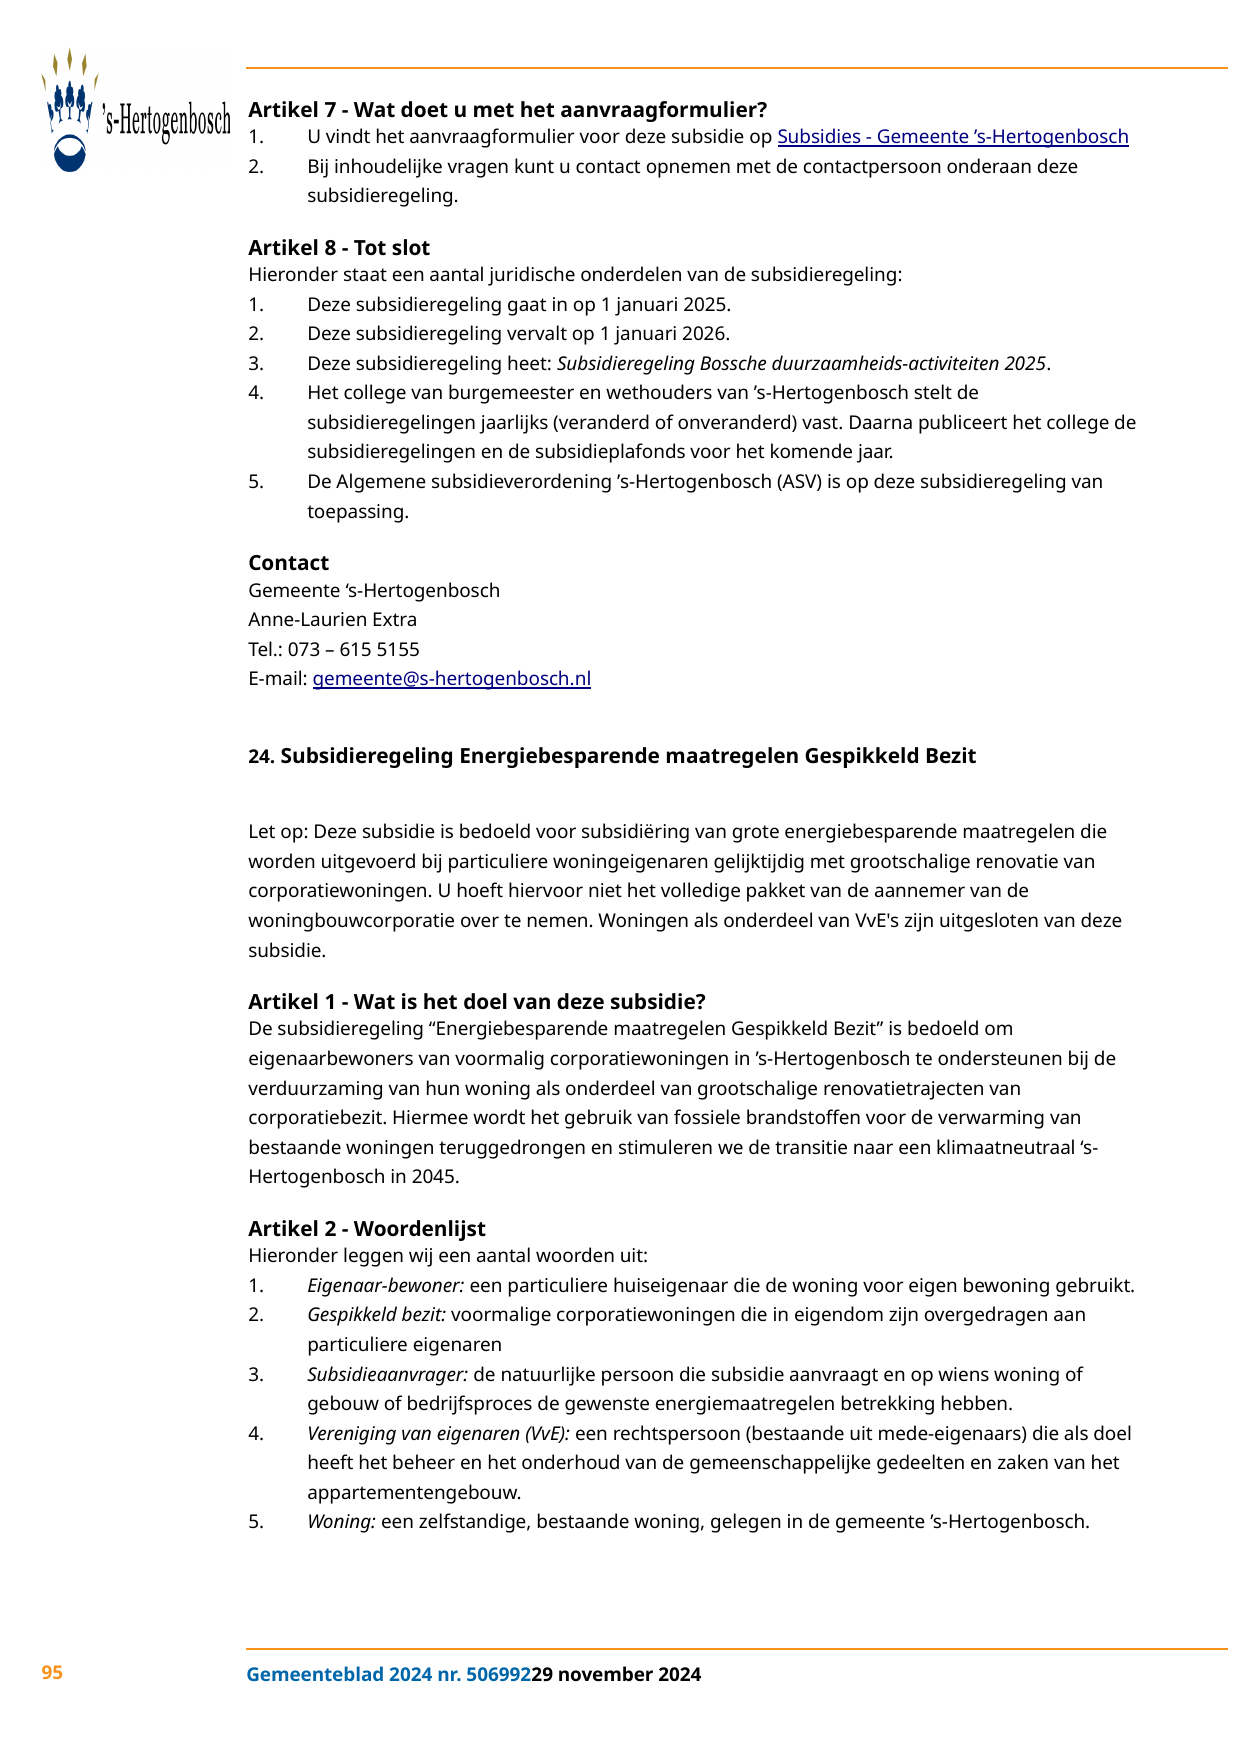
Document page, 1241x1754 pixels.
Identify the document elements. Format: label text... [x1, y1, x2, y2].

list Bij inhoudelijke vragen kunt u contact opnemen met de contactpersoon onderaan deze subsidieregeling. [248, 153, 1152, 208]
list U vindt het aanvraagformulier voor deze subsidie op Subsidies - Gemeente ’s-Hertogenbosch [248, 123, 1152, 149]
list Woning: een zelfstandige, bestaande woning, gelegen in de gemeente ’s-Hertogenbosch. [248, 1509, 1152, 1534]
text Gemeente ‘s-Hertogenbosch [248, 577, 1152, 602]
list Subsidieaanvrager: de natuurlijke persoon die subsidie aanvraagt en op wiens woning of gebouw of bedrijfsproces de gewenste energiemaatregelen betrekking hebben. [248, 1361, 1152, 1416]
text Let op: Deze subsidie is bedoeld voor subsidiëring van grote energiebesparende maatregelen die worden uitgevoerd bij particuliere woningeigenaren gelijktijdig met grootschalige renovatie van corporatiewoningen. U hoeft hiervoor niet het volledige pakket van de aannemer van de woningbouwcorporatie over te nemen. Woningen als onderdeel van VvE's zijn uitgesloten van deze subsidie. [248, 818, 1152, 962]
list Deze subsidieregeling gaat in op 1 januari 2025. [248, 291, 1152, 317]
list Eigenaar-bewoner: een particuliere huiseigenaar die de woning voor eigen bewoning gebruikt. [248, 1272, 1152, 1298]
text Artikel 2 - Woordenlijst [248, 1214, 1152, 1242]
list Het college van burgemeester en wethouders van ’s-Hertogenbosch stelt de subsidieregelingen jaarlijks (veranderd of onveranderd) vast. Daarna publiceert het college de subsidieregelingen en de subsidieplafonds voor het komende jaar. [248, 379, 1152, 464]
text Anne-Laurien Extra [248, 606, 1152, 632]
text Hieronder leggen wij een aantal woorden uit: [248, 1242, 1152, 1268]
text Tel.: 073 – 615 5155 [248, 636, 1152, 662]
text De subsidieregeling “Energiebesparende maatregelen Gespikkeld Bezit” is bedoeld om eigenaarbewoners van voormalig corporatiewoningen in ’s-Hertogenbosch te ondersteunen bij de verduurzaming van hun woning als onderdeel van grootschalige renovatietrajecten van corporatiebezit. Hiermee wordt het gebruik van fossiele brandstoffen voor de verwarming van bestaande woningen teruggedrongen en stimuleren we de transitie naar een klimaatneutraal ‘s-Hertogenbosch in 2045. [248, 1016, 1152, 1189]
list Vereniging van eigenaren (VvE): een rechtspersoon (bestaande uit mede-eigenaars) die als doel heeft het beheer en het onderhoud van de gemeenschappelijke gedeelten en zaken van het appartementengebouw. [248, 1420, 1152, 1505]
text Artikel 1 - Wat is het doel van deze subsidie? [248, 987, 1152, 1016]
text 24. Subsidieregeling Energiebesparende maatregelen Gespikkeld Bezit [248, 741, 1152, 769]
text E-mail: gemeente@s-hertogenbosch.nl [248, 666, 1152, 691]
list Gespikkeld bezit: voormalige corporatiewoningen die in eigendom zijn overgedragen aan particuliere eigenaren [248, 1302, 1152, 1357]
list De Algemene subsidieverordening ’s-Hertogenbosch (ASV) is op deze subsidieregeling van toepassing. [248, 468, 1152, 524]
list Deze subsidieregeling heet: Subsidieregeling Bossche duurzaamheids-activiteiten 2025. [248, 350, 1152, 376]
list Deze subsidieregeling vervalt op 1 januari 2026. [248, 320, 1152, 346]
text Contact [248, 548, 1152, 577]
text Artikel 7 - Wat doet u met het aanvraagformulier? [248, 95, 1152, 123]
text Artikel 8 - Tot slot [248, 233, 1152, 261]
text Hieronder staat een aantal juridische onderdelen van de subsidieregeling: [248, 261, 1152, 287]
picture [41, 47, 231, 172]
